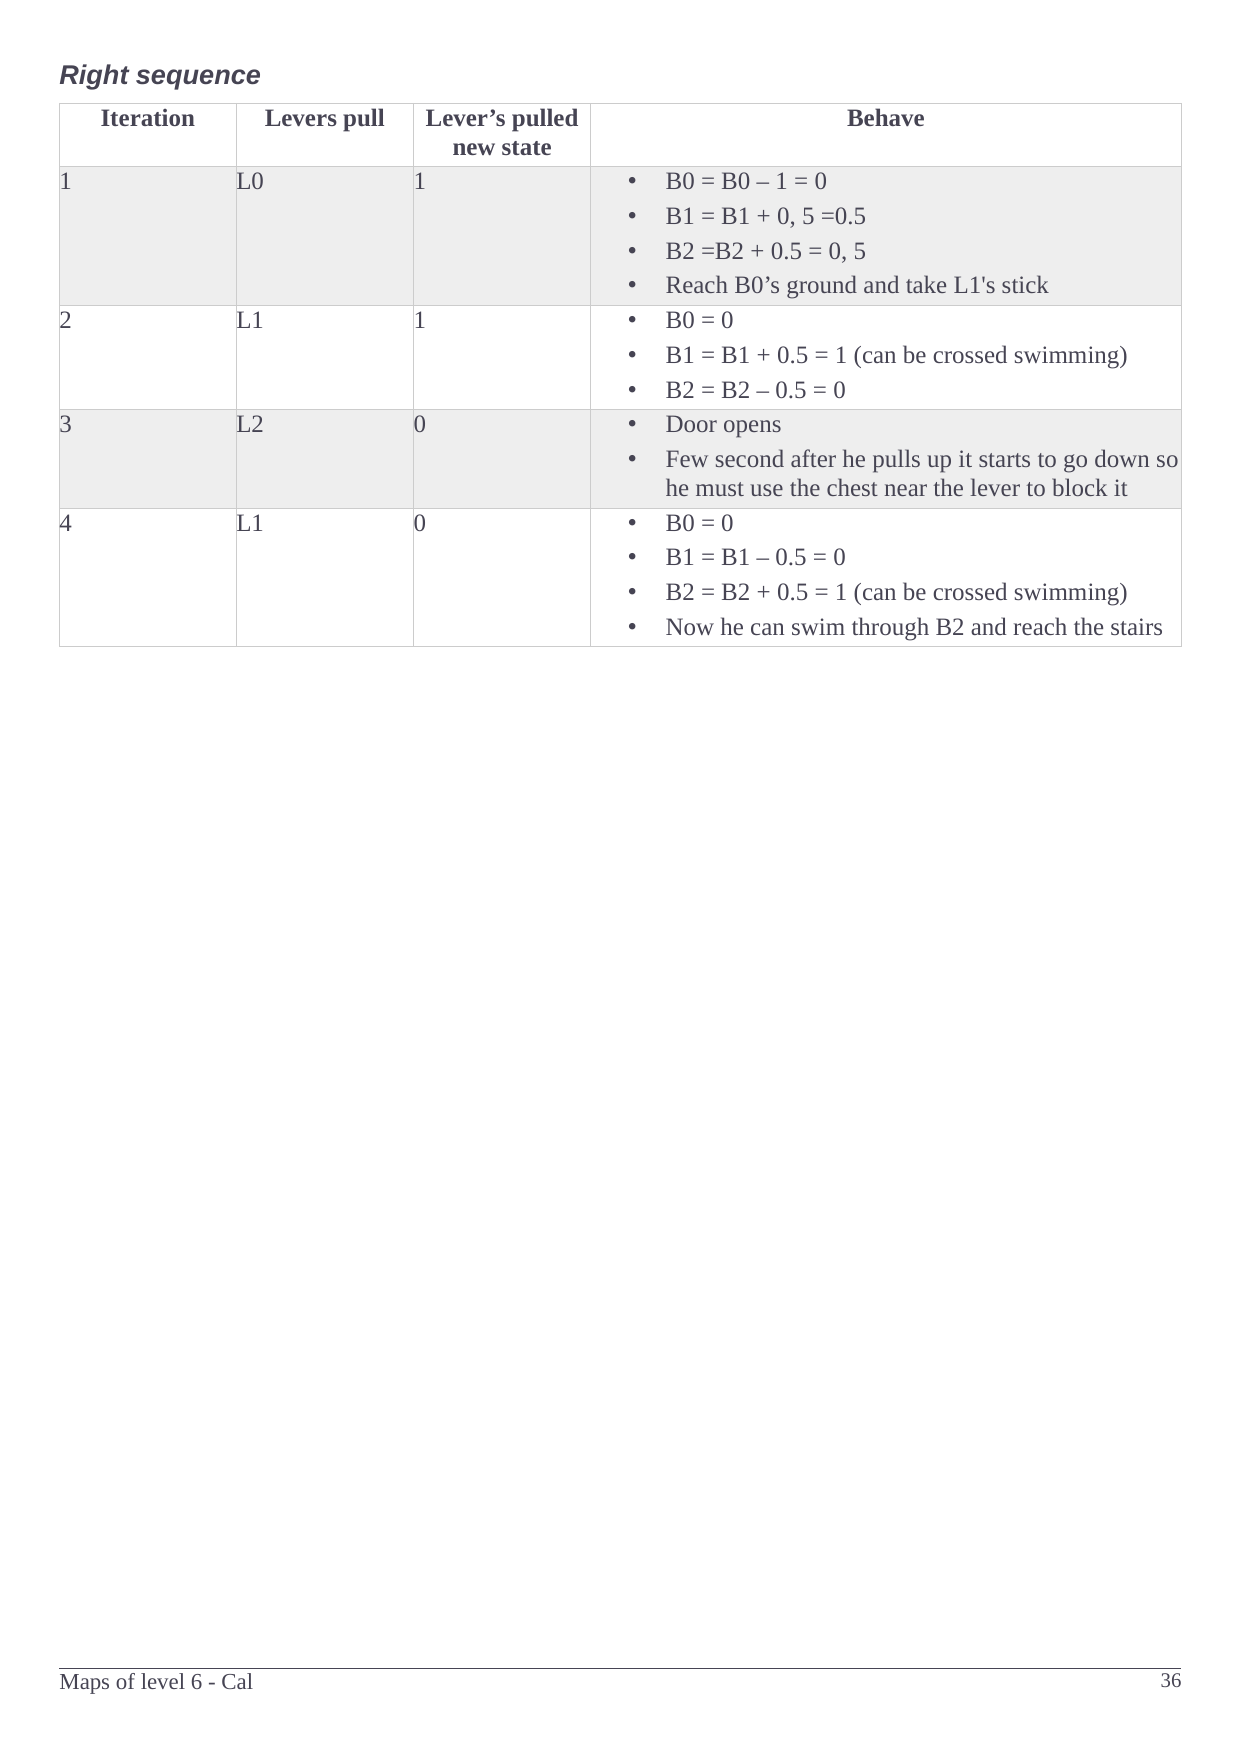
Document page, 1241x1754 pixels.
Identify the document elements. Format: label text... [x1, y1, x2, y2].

table_cell L0 [237, 167, 413, 305]
table_cell L1 [237, 509, 413, 646]
table_cell 1 [414, 306, 590, 409]
table_cell 4 [60, 509, 236, 646]
subtitle Right sequence [59, 59, 1181, 90]
table_cell 1 [60, 167, 236, 305]
table_cell 0 [414, 410, 590, 508]
table_cell 1 [414, 167, 590, 305]
table_cell B0 = B0 – 1 = 0 B1 = B1 + 0, 5 =0.5 B2 =B2 + 0.5 = 0, 5 Reach B0’s ground and take L1's stick [591, 167, 1181, 305]
table_cell Door opens Few second after he pulls up it starts to go down so he must use the chest near the lever to block it [591, 410, 1181, 508]
table_cell L2 [237, 410, 413, 508]
table_cell B0 = 0 B1 = B1 – 0.5 = 0 B2 = B2 + 0.5 = 1 (can be crossed swimming) Now he can swim through B2 and reach the stairs [591, 509, 1181, 646]
table_header Levers pull [237, 104, 413, 166]
table_cell 2 [60, 306, 236, 409]
table_cell 3 [60, 410, 236, 508]
table_cell L1 [237, 306, 413, 409]
table_cell 0 [414, 509, 590, 646]
table_header Iteration [60, 104, 236, 166]
table_header Lever’s pulled new state [414, 104, 590, 166]
table_cell B0 = 0 B1 = B1 + 0.5 = 1 (can be crossed swimming) B2 = B2 – 0.5 = 0 [591, 306, 1181, 409]
table_header Behave [591, 104, 1181, 166]
